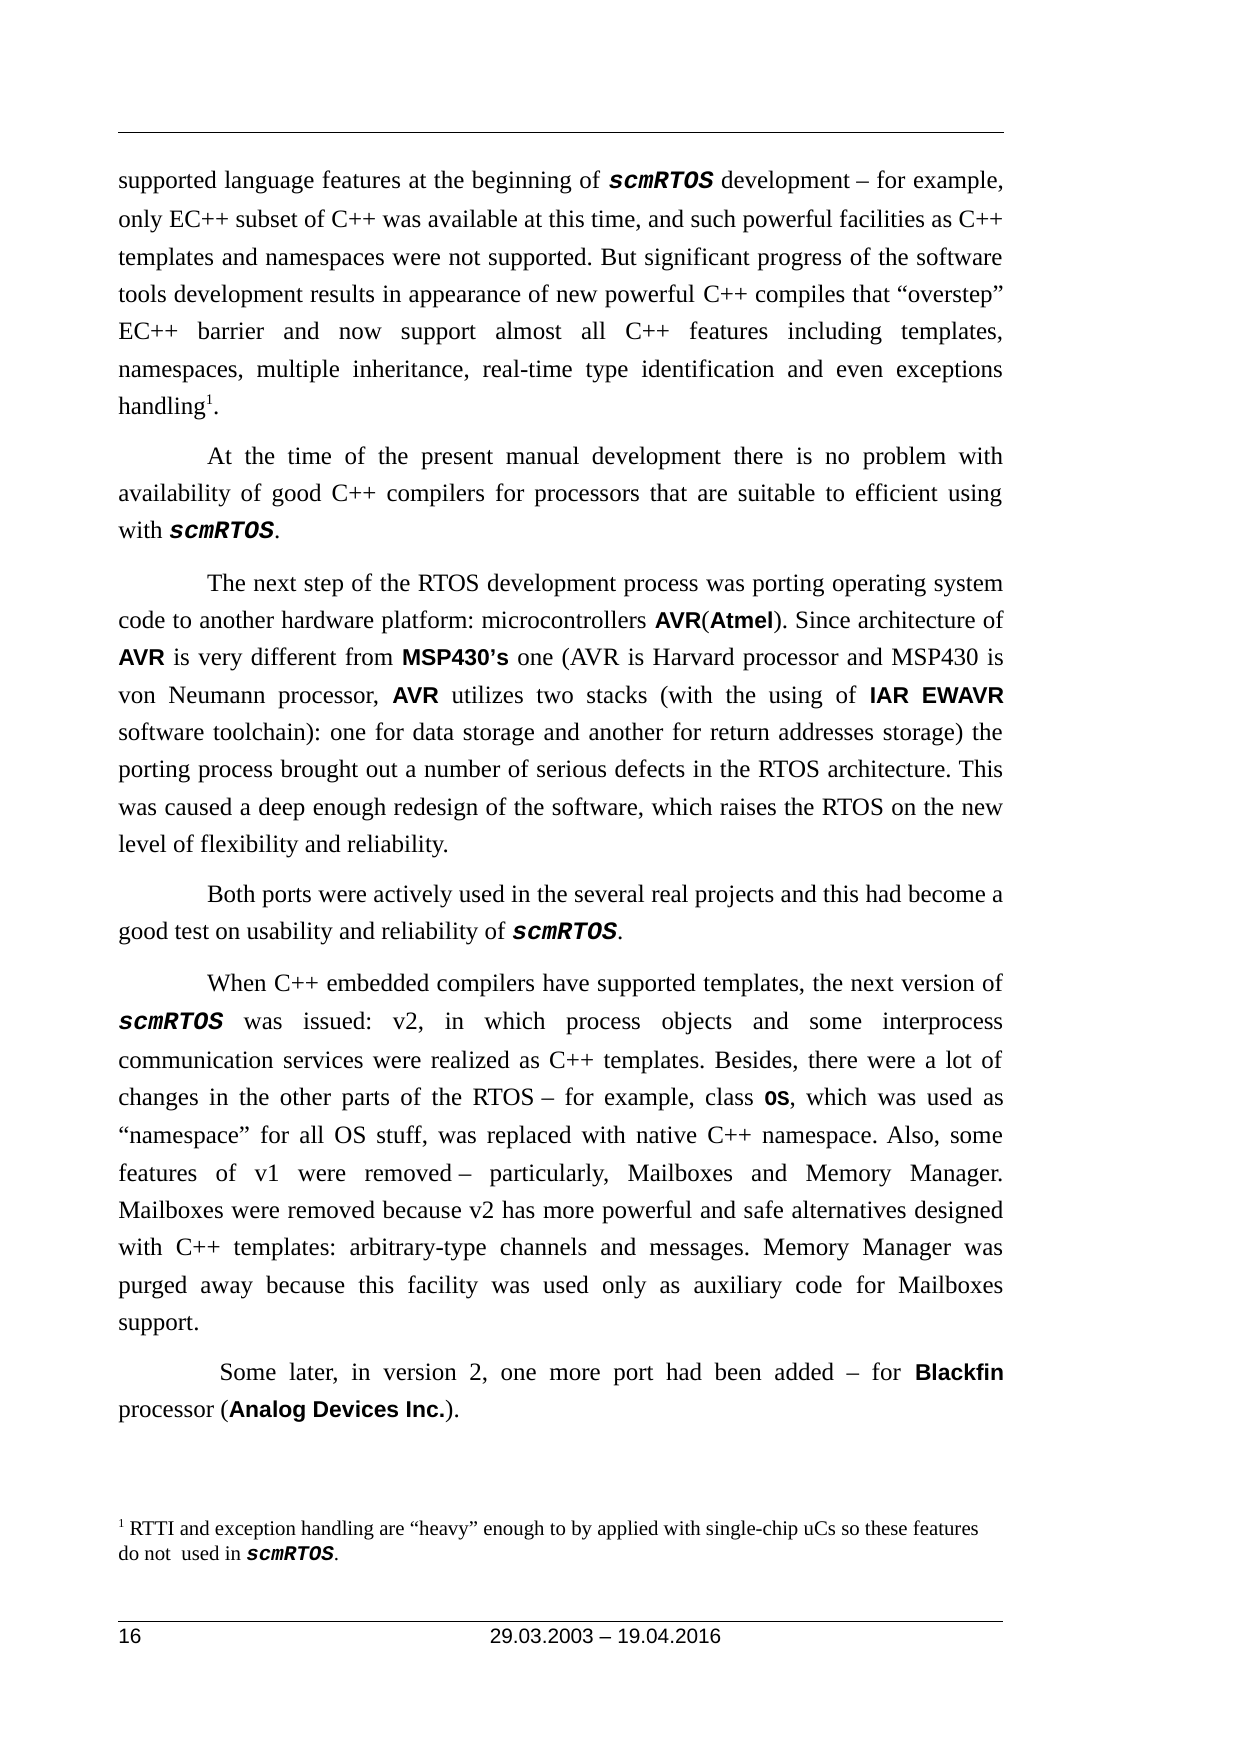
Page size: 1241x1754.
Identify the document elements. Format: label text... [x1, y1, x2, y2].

text RTTI and exception handling are “heavy” enough to by applied with single-chip uCs so these features do not used in scmRTOS. [118, 1516, 1004, 1566]
text When C++ embedded compilers have supported templates, the next version of scmRTOS was issued: v2, in which process objects and some interprocess communication services were realized as C++ templates. Besides, there were a lot of changes in the other parts of the RTOS – for example, class OS, which was used as “namespace” for all OS stuff, was replaced with native C++ namespace. Also, some features of v1 were removed – particularly, Mailboxes and Memory Manager. Mailboxes were removed because v2 has more powerful and safe alternatives designed with C++ templates: arbitrary-type channels and messages. Memory Manager was purged away because this facility was used only as auxiliary code for Mailboxes support. [118, 968, 1004, 1336]
text The next step of the RTOS development process was porting operating system code to another hardware platform: microcontrollers AVR(Atmel). Since architecture of AVR is very different from MSP430’s one (AVR is Harvard processor and MSP430 is von Neumann processor, AVR utilizes two stacks (with the using of IAR EWAVR software toolchain): one for data storage and another for return addresses storage) the porting process brought out a number of serious defects in the RTOS architecture. This was caused a deep enough redesign of the software, which raises the RTOS on the new level of flexibility and reliability. [118, 568, 1004, 858]
text Some later, in version 2, one more port had been added – for Blackfin processor (Analog Devices Inc.). [118, 1357, 1004, 1423]
text Both ports were actively used in the several real projects and this had become a good test on usability and reliability of scmRTOS. [118, 879, 1004, 947]
text At the time of the present manual development there is no problem with availability of good C++ compilers for processors that are suitable to efficient using with scmRTOS. [118, 441, 1004, 546]
text supported language features at the beginning of scmRTOS development – for example, only EC++ subset of C++ was available at this time, and such powerful facilities as C++ templates and namespaces were not supported. But significant progress of the software tools development results in appearance of new powerful C++ compiles that “overstep” EC+⁠+ barrier and now support almost all C++ features including templates, namespaces, multiple inheritance, real-time type identification and even exceptions handling. [118, 165, 1004, 420]
